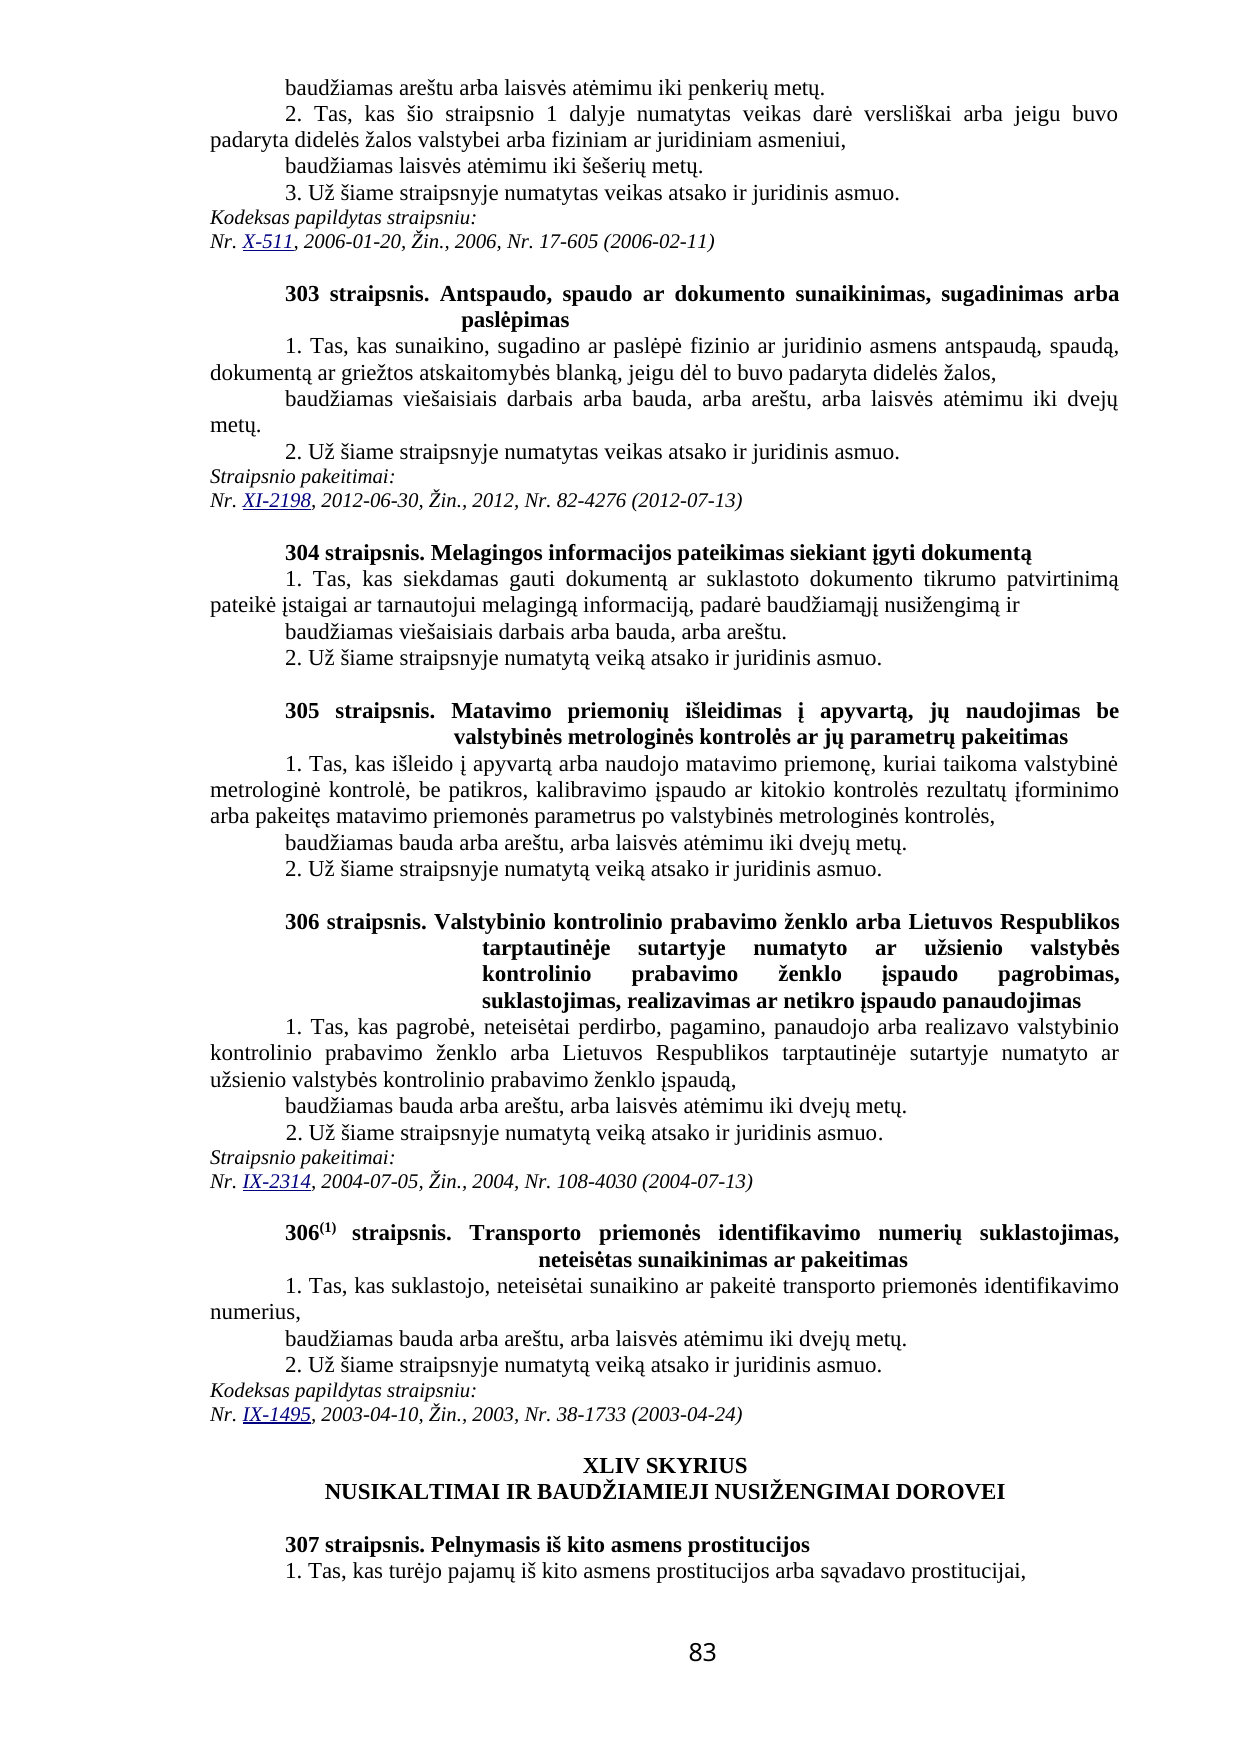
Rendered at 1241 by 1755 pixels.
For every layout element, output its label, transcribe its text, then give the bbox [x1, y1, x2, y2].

text Nr. X-511, 2006-01-20, Žin., 2006, Nr. 17-605 (2006-02-11) [210, 229, 1120, 253]
text 306 straipsnis. Valstybinio kontrolinio prabavimo ženklo arba Lietuvos Respublikos tarptautinėje sutartyje numatyto ar užsienio valstybės kontrolinio prabavimo ženklo įspaudo pagrobimas, suklastojimas, realizavimas ar netikro įspaudo panaudojimas [285, 908, 1120, 1013]
subtitle XLIV SKYRIUS [210, 1452, 1120, 1478]
text 1. Tas, kas išleido į apyvartą arba naudojo matavimo priemonę, kuriai taikoma valstybinė metrologinė kontrolė, be patikros, kalibravimo įspaudo ar kitokio kontrolės rezultatų įforminimo arba pakeitęs matavimo priemonės parametrus po valstybinės metrologinės kontrolės, [210, 749, 1120, 829]
text baudžiamas bauda arba areštu, arba laisvės atėmimu iki dvejų metų. [210, 1092, 1120, 1118]
text baudžiamas areštu arba laisvės atėmimu iki penkerių metų. [210, 73, 1120, 100]
text 1. Tas, kas sunaikino, sugadino ar paslėpė fizinio ar juridinio asmens antspaudą, spaudą, dokumentą ar griežtos atskaitomybės blanką, jeigu dėl to buvo padaryta didelės žalos, [210, 332, 1120, 385]
text 303 straipsnis. Antspaudo, spaudo ar dokumento sunaikinimas, sugadinimas arba paslėpimas [285, 280, 1120, 332]
text NUSIKALTIMAI IR BAUDŽIAMIEJI NUSIŽENGIMAI DOROVEI [210, 1478, 1120, 1505]
text 305 straipsnis. Matavimo priemonių išleidimas į apyvartą, jų naudojimas be valstybinės metrologinės kontrolės ar jų parametrų pakeitimas [285, 697, 1120, 749]
text 2. Už šiame straipsnyje numatytas veikas atsako ir juridinis asmuo. [210, 438, 1120, 464]
text Straipsnio pakeitimai: [210, 1145, 1120, 1169]
text 1. Tas, kas suklastojo, neteisėtai sunaikino ar pakeitė transporto priemonės identifikavimo numerius, [210, 1272, 1120, 1325]
text 2. Už šiame straipsnyje numatytą veiką atsako ir juridinis asmuo. [210, 1118, 1106, 1145]
text baudžiamas bauda arba areštu, arba laisvės atėmimu iki dvejų metų. [210, 1325, 1120, 1351]
text 2. Už šiame straipsnyje numatytą veiką atsako ir juridinis asmuo. [210, 1351, 1120, 1377]
text 2. Tas, kas šio straipsnio 1 dalyje numatytas veikas darė versliškai arba jeigu buvo padaryta didelės žalos valstybei arba fiziniam ar juridiniam asmeniui, [210, 100, 1120, 153]
text Straipsnio pakeitimai: [210, 464, 1120, 488]
text 3. Už šiame straipsnyje numatytas veikas atsako ir juridinis asmuo. [210, 179, 1120, 205]
text 2. Už šiame straipsnyje numatytą veiką atsako ir juridinis asmuo. [210, 855, 1120, 881]
text 2. Už šiame straipsnyje numatytą veiką atsako ir juridinis asmuo. [210, 644, 1120, 671]
text baudžiamas viešaisiais darbais arba bauda, arba areštu. [210, 618, 1120, 644]
text 1. Tas, kas siekdamas gauti dokumentą ar suklastoto dokumento tikrumo patvirtinimą pateikė įstaigai ar tarnautojui melagingą informaciją, padarė baudžiamąjį nusižengimą ir [210, 565, 1120, 618]
text Nr. IX-2314, 2004-07-05, Žin., 2004, Nr. 108-4030 (2004-07-13) [210, 1169, 1120, 1193]
text 307 straipsnis. Pelnymasis iš kito asmens prostitucijos [210, 1531, 1120, 1557]
text Nr. XI-2198, 2012-06-30, Žin., 2012, Nr. 82-4276 (2012-07-13) [210, 488, 1120, 512]
text baudžiamas viešaisiais darbais arba bauda, arba areštu, arba laisvės atėmimu iki dvejų metų. [210, 385, 1120, 438]
text 304 straipsnis. Melagingos informacijos pateikimas siekiant įgyti dokumentą [285, 539, 1120, 565]
text baudžiamas bauda arba areštu, arba laisvės atėmimu iki dvejų metų. [210, 829, 1120, 855]
text Kodeksas papildytas straipsniu: [210, 1377, 1120, 1402]
text 1. Tas, kas turėjo pajamų iš kito asmens prostitucijos arba sąvadavo prostitucijai, [210, 1557, 1120, 1584]
text baudžiamas laisvės atėmimu iki šešerių metų. [210, 153, 1120, 179]
text Kodeksas papildytas straipsniu: [210, 205, 1120, 229]
text Nr. IX-1495, 2003-04-10, Žin., 2003, Nr. 38-1733 (2003-04-24) [210, 1402, 1120, 1426]
subtitle 1. Tas, kas pagrobė, neteisėtai perdirbo, pagamino, panaudojo arba realizavo valstybinio kontrolinio prabavimo ženklo arba Lietuvos Respublikos tarptautinėje sutartyje numatyto ar užsienio valstybės kontrolinio prabavimo ženklo įspaudą, [210, 1013, 1120, 1092]
text 306(1) straipsnis. Transporto priemonės identifikavimo numerių suklastojimas, neteisėtas sunaikinimas ar pakeitimas [285, 1219, 1120, 1272]
